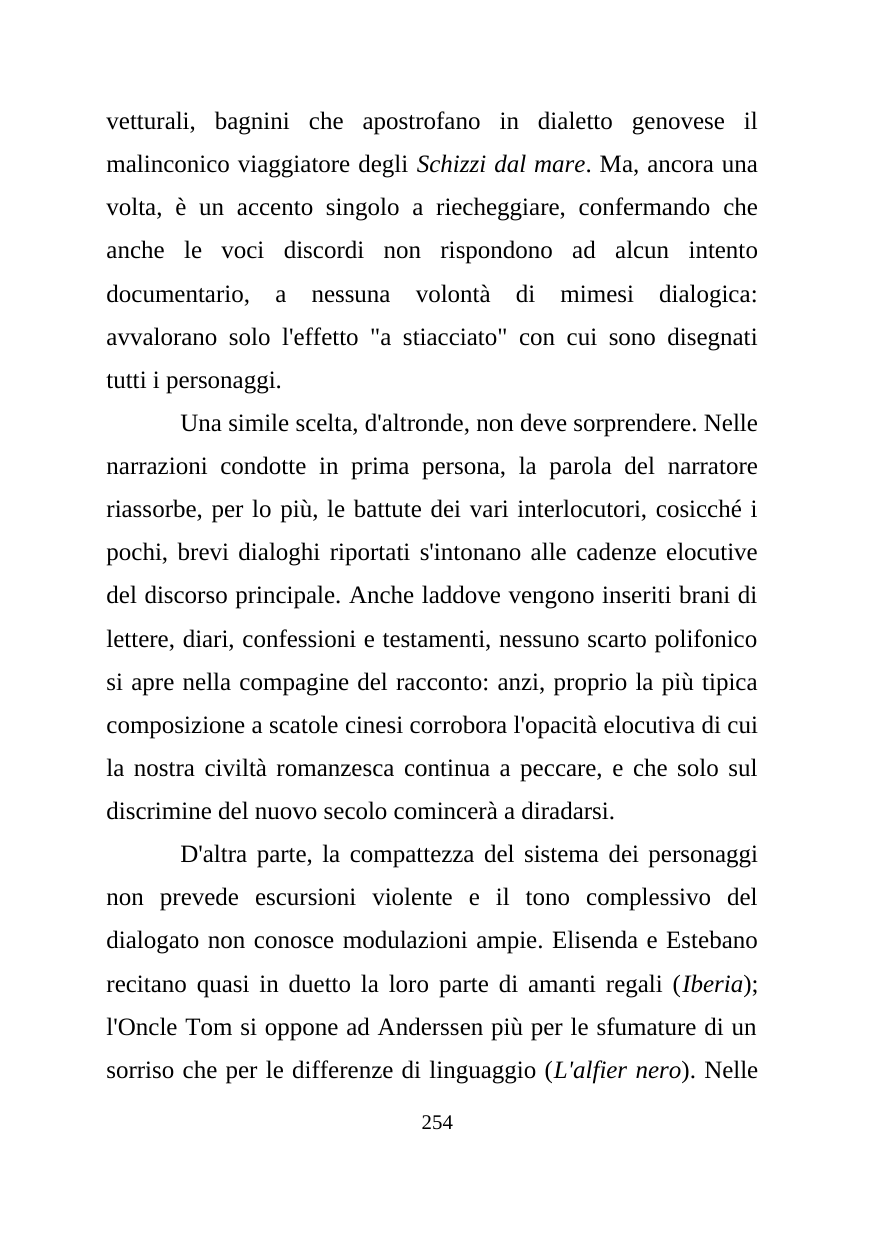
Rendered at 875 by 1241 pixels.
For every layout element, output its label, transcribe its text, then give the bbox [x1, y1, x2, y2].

text vetturali, bagnini che apostrofano in dialetto genovese il malinconico viaggiatore degli Schizzi dal mare. Ma, ancora una volta, è un accento singolo a riecheggiare, confermando che anche le voci discordi non rispondono ad alcun intento documentario, a nessuna volontà di mimesi dialogica: avvalorano solo l'effetto "a stiacciato" con cui sono disegnati tutti i personaggi. [106, 106, 758, 394]
text Una simile scelta, d'altronde, non deve sorprendere. Nelle narrazioni condotte in prima persona, la parola del narratore riassorbe, per lo più, le battute dei vari interlocutori, cosicché i pochi, brevi dialoghi riportati s'intonano alle cadenze elocutive del discorso principale. Anche laddove vengono inseriti brani di lettere, diari, confessioni e testamenti, nessuno scarto polifonico si apre nella compagine del racconto: anzi, proprio la più tipica composizione a scatole cinesi cor­robora l'opacità elocutiva di cui la nostra civiltà romanzesca continua a peccare, e che solo sul discrimine del nuovo secolo comincerà a diradarsi. [106, 408, 758, 825]
text D'altra parte, la compattezza del sistema dei personaggi non prevede escursioni violente e il tono complessivo del dialogato non conosce modulazioni ampie. Elisenda e Estebano recitano quasi in duetto la loro parte di amanti regali (Iberia); l'Oncle Tom si oppone ad Anderssen più per le sfumature di un sorriso che per le differenze di linguaggio (L'alfier nero). Nelle [106, 839, 758, 1084]
